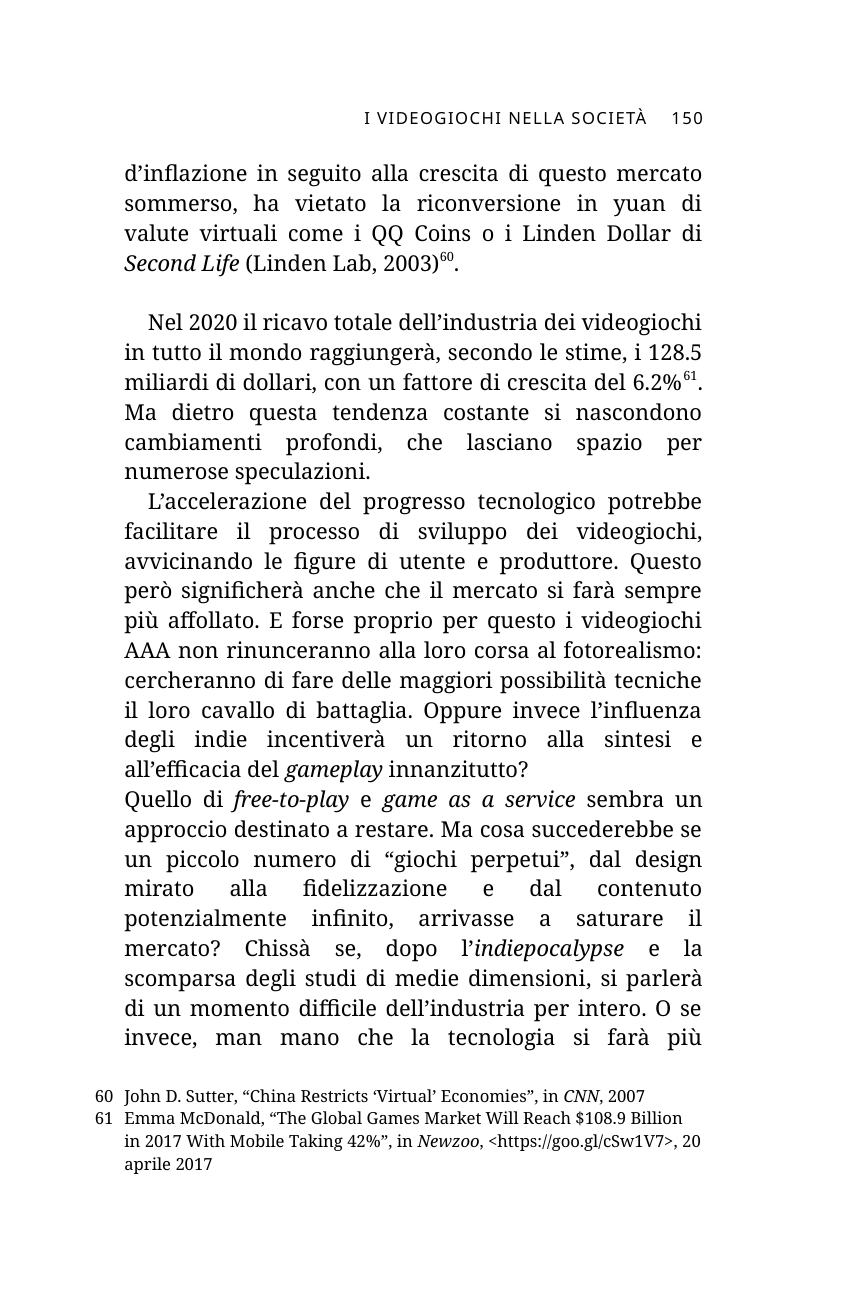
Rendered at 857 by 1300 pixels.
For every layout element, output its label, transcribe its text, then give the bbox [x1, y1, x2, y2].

text L’accelerazione del progresso tecnologico potrebbe facilitare il processo di sviluppo dei videogiochi, avvicinando le figure di utente e produttore. Questo però significherà anche che il mercato si farà sempre più affollato. E forse proprio per questo i videogiochi AAA non rinunceranno alla loro corsa al fotorealismo: cercheranno di fare delle maggiori possibilità tecniche il loro cavallo di battaglia. Oppure invece l’influenza degli indie incentiverà un ritorno alla sintesi e all’efficacia del gameplay innanzitutto? [124, 486, 703, 784]
text d’inflazione in seguito alla crescita di questo mercato sommerso, ha vietato la riconversione in yuan di valute virtuali come i QQ Coins o i Linden Dollar di Second Life (Linden Lab, 2003). [124, 158, 703, 278]
text John D. Sutter, “China Restricts ‘Virtual’ Economies”, in CNN, 2007 [94, 1084, 703, 1107]
text Quello di free-to-play e game as a service sembra un approccio destinato a restare. Ma cosa succederebbe se un piccolo numero di “giochi perpetui”, dal design mirato alla fidelizzazione e dal contenuto potenzialmente infinito, arrivasse a saturare il mercato? Chissà se, dopo l’indiepocalypse e la scomparsa degli studi di medie dimensioni, si parlerà di un momento difficile dell’industria per intero. O se invece, man mano che la tecnologia si farà più [124, 784, 703, 1052]
text Emma McDonald, “The Global Games Market Will Reach $108.9 Billion in 2017 With Mobile Taking 42%”, in Newzoo, <https://goo.gl/cSw1V7>, 20 aprile 2017 [94, 1107, 703, 1175]
text Nel 2020 il ricavo totale dell’industria dei videogiochi in tutto il mondo raggiungerà, secondo le stime, i 128.5 miliardi di dollari, con un fattore di crescita del 6.2%. Ma dietro questa tendenza costante si nascondono cambiamenti profondi, che lasciano spazio per numerose speculazioni. [124, 307, 703, 486]
